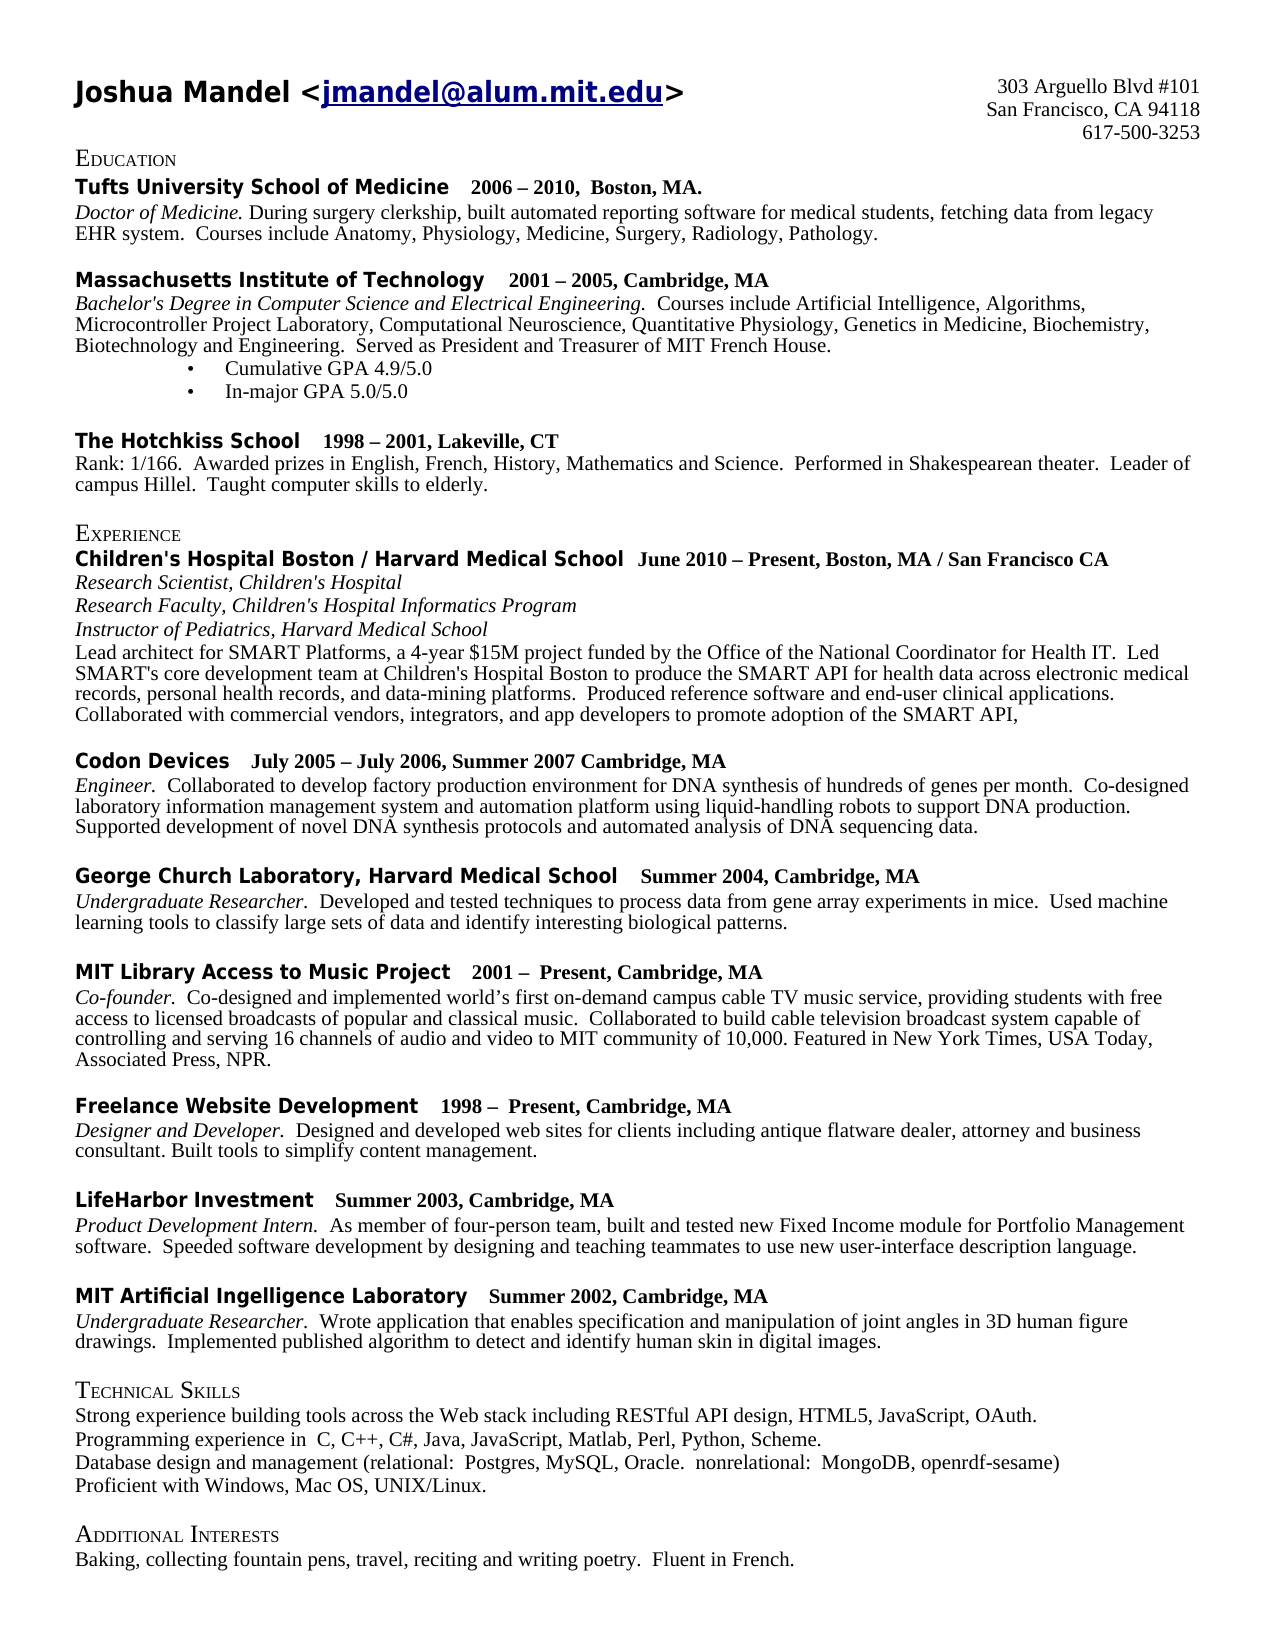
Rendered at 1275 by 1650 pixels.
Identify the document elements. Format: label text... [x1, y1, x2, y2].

text Co-founder. Co-designed and implemented world’s first on-demand campus cable TV music service, providing students with free access to licensed broadcasts of popular and classical music. Collaborated to build cable television broadcast system capable of controlling and serving 16 channels of audio and video to MIT community of 10,000. Featured in New York Times, USA Today, Associated Press, NPR. [75, 986, 1200, 1071]
text George Church Laboratory, Harvard Medical School Summer 2004, Cambridge, MA [75, 862, 1200, 890]
text Education [75, 144, 1200, 172]
text Proficient with Windows, Mac OS, UNIX/Linux. [75, 1474, 1200, 1497]
text LifeHarbor Investment Summer 2003, Cambridge, MA [75, 1186, 1200, 1214]
text Database design and management (relational: Postgres, MySQL, Oracle. nonrelational: MongoDB, openrdf-sesame) [75, 1451, 1200, 1474]
text Lead architect for SMART Platforms, a 4-year $15M project funded by the Office of the National Coordinator for Health IT. Led SMART's core development team at Children's Hospital Boston to produce the SMART API for health data across electronic medical records, personal health records, and data-mining platforms. Produced reference software and end-user clinical applications. Collaborated with commercial vendors, integrators, and app developers to promote adoption of the SMART API, [75, 641, 1200, 726]
text Designer and Developer. Designed and developed web sites for clients including antique flatware dealer, attorney and business consultant. Built tools to simplify content management. [75, 1118, 1200, 1162]
text Product Development Intern. As member of four-person team, built and tested new Fixed Income module for Portfolio Management software. Speeded software development by designing and teaching teammates to use new user-interface description language. [75, 1214, 1200, 1258]
text Technical Skills [75, 1377, 1200, 1404]
text Research Scientist, Children's Hospital [75, 571, 1200, 594]
text MIT Artificial Ingelligence Laboratory Summer 2002, Cambridge, MA [75, 1281, 1200, 1309]
text Strong experience building tools across the Web stack including RESTful API design, HTML5, JavaScript, OAuth. [75, 1404, 1200, 1427]
text Research Faculty, Children's Hospital Informatics Program [75, 594, 1200, 617]
text Experience [75, 519, 1200, 547]
list In-major GPA 5.0/5.0 [187, 380, 1200, 403]
text Codon Devices July 2005 – July 2006, Summer 2007 Cambridge, MA [75, 749, 1200, 774]
text Massachusetts Institute of Technology 2001 – 2005, Cambridge, MA [75, 268, 1200, 292]
text Tufts University School of Medicine 2006 – 2010, Boston, MA. [75, 172, 1200, 201]
text MIT Library Access to Music Project 2001 – Present, Cambridge, MA [75, 957, 1200, 986]
text Children's Hospital Boston / Harvard Medical School June 2010 – Present, Boston, MA / San Francisco CA [75, 547, 1200, 571]
text Programming experience in C, C++, C#, Java, JavaScript, Matlab, Perl, Python, Scheme. [75, 1427, 1200, 1451]
text Bachelor's Degree in Computer Science and Electrical Engineering. Courses include Artificial Intelligence, Algorithms, Microcontroller Project Laboratory, Computational Neuroscience, Quantitative Physiology, Genetics in Medicine, Biochemistry, Biotechnology and Engineering. Served as President and Treasurer of MIT French House. [75, 292, 1200, 357]
text Baking, collecting fountain pens, travel, reciting and writing poetry. Fluent in French. [75, 1548, 1200, 1571]
text Engineer. Collaborated to develop factory production environment for DNA synthesis of hundreds of genes per month. Co-designed laboratory information management system and automation platform using liquid-handling robots to support DNA production. Supported development of novel DNA synthesis protocols and automated analysis of DNA sequencing data. [75, 774, 1200, 838]
table_header Joshua Mandel <jmandel@alum.mit.edu> [75, 75, 828, 144]
text Undergraduate Researcher. Developed and tested techniques to process data from gene array experiments in mice. Used machine learning tools to classify large sets of data and identify interesting biological patterns. [75, 890, 1200, 934]
text Instructor of Pediatrics, Harvard Medical School [75, 617, 1200, 641]
text Undergraduate Researcher. Wrote application that enables specification and manipulation of joint angles in 3D human figure drawings. Implemented published algorithm to detect and identify human skin in digital images. [75, 1309, 1200, 1353]
list Cumulative GPA 4.9/5.0 [187, 357, 1200, 380]
text Freelance Website Development 1998 – Present, Cambridge, MA [75, 1094, 1200, 1118]
text Doctor of Medicine. During surgery clerkship, built automated reporting software for medical students, fetching data from legacy EHR system. Courses include Anatomy, Physiology, Medicine, Surgery, Radiology, Pathology. [75, 201, 1200, 244]
text Additional Interests [75, 1520, 1200, 1548]
table_header 303 Arguello Blvd #101 San Francisco, CA 94118 617-500-3253 [828, 75, 1200, 144]
text The Hotchkiss School 1998 – 2001, Lakeville, CT Rank: 1/166. Awarded prizes in English, French, History, Mathematics and Science. Performed in Shakespearean theater. Leader of campus Hillel. Taught computer skills to elderly. [75, 426, 1200, 496]
